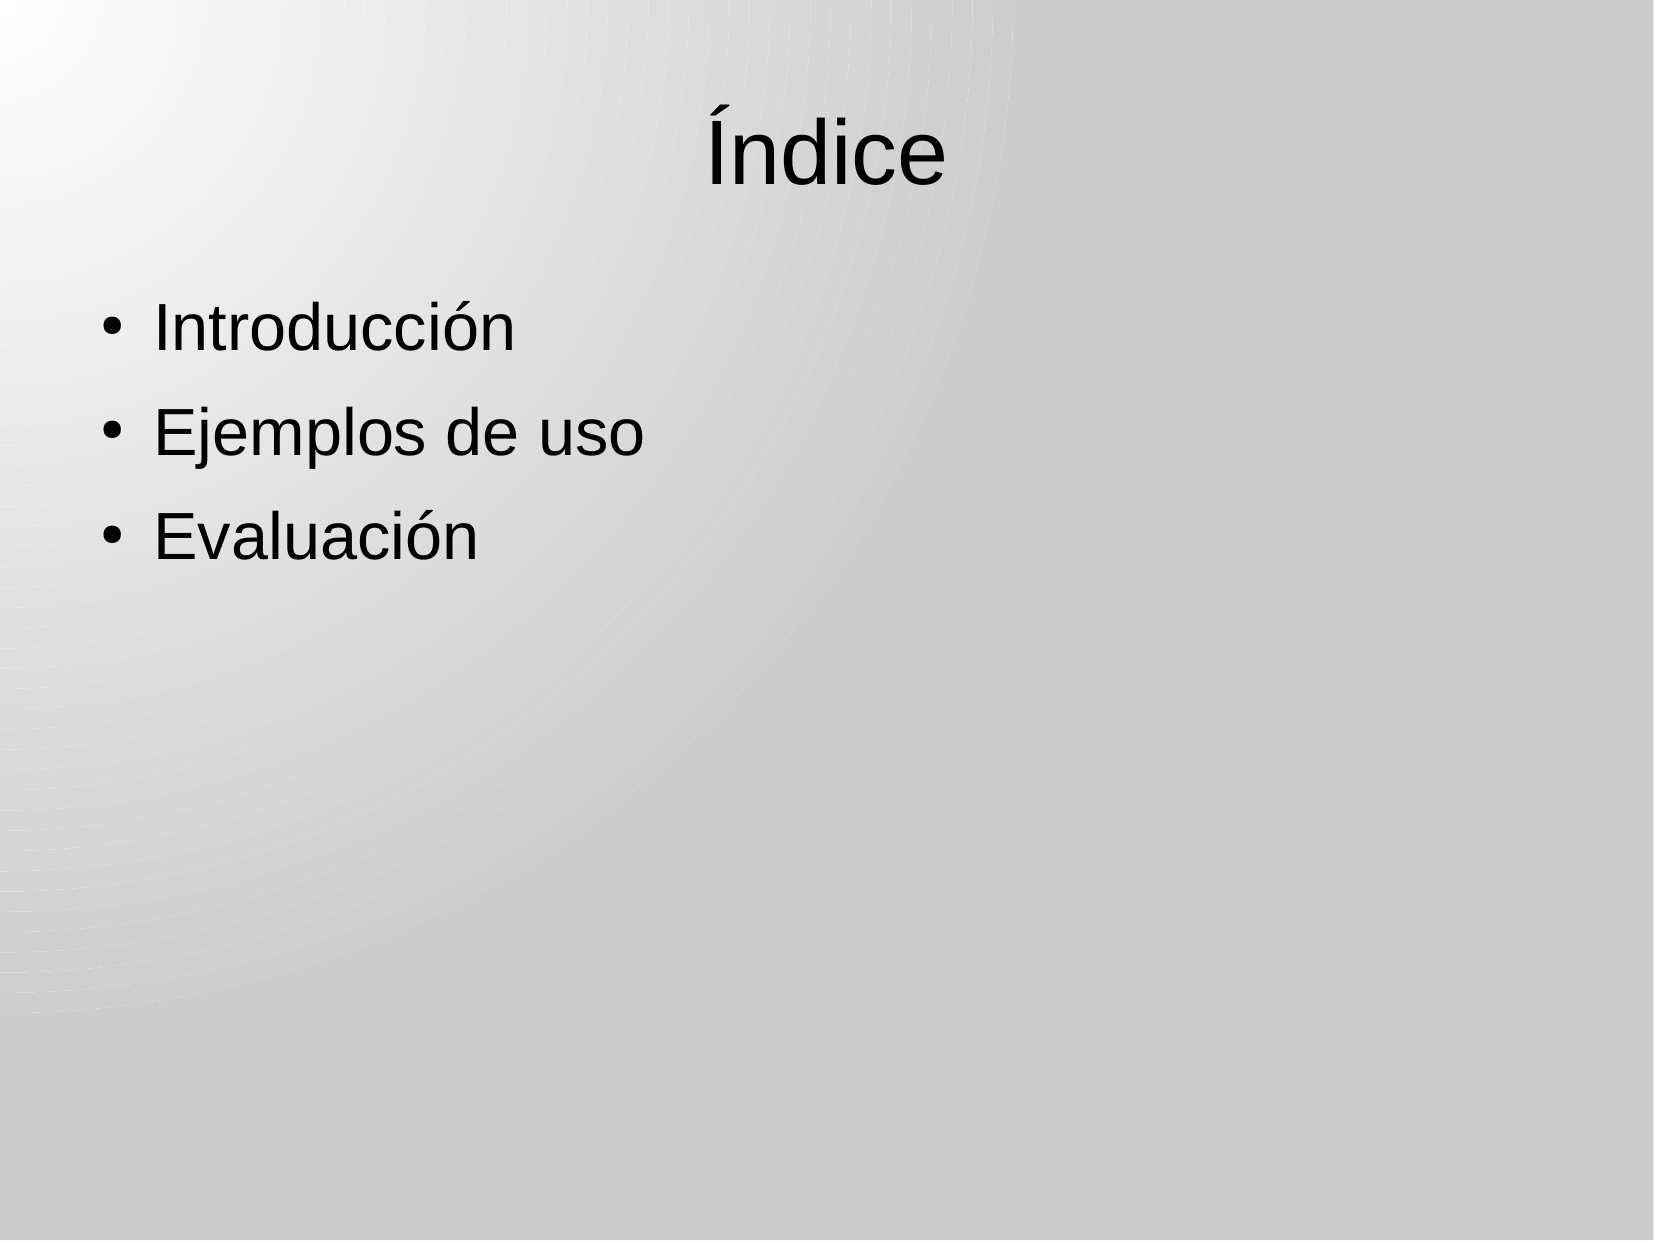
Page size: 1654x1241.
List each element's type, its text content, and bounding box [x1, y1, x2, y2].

title Índice [82, 49, 1571, 257]
list Introducción Ejemplos de uso Evaluación [82, 290, 1538, 1109]
